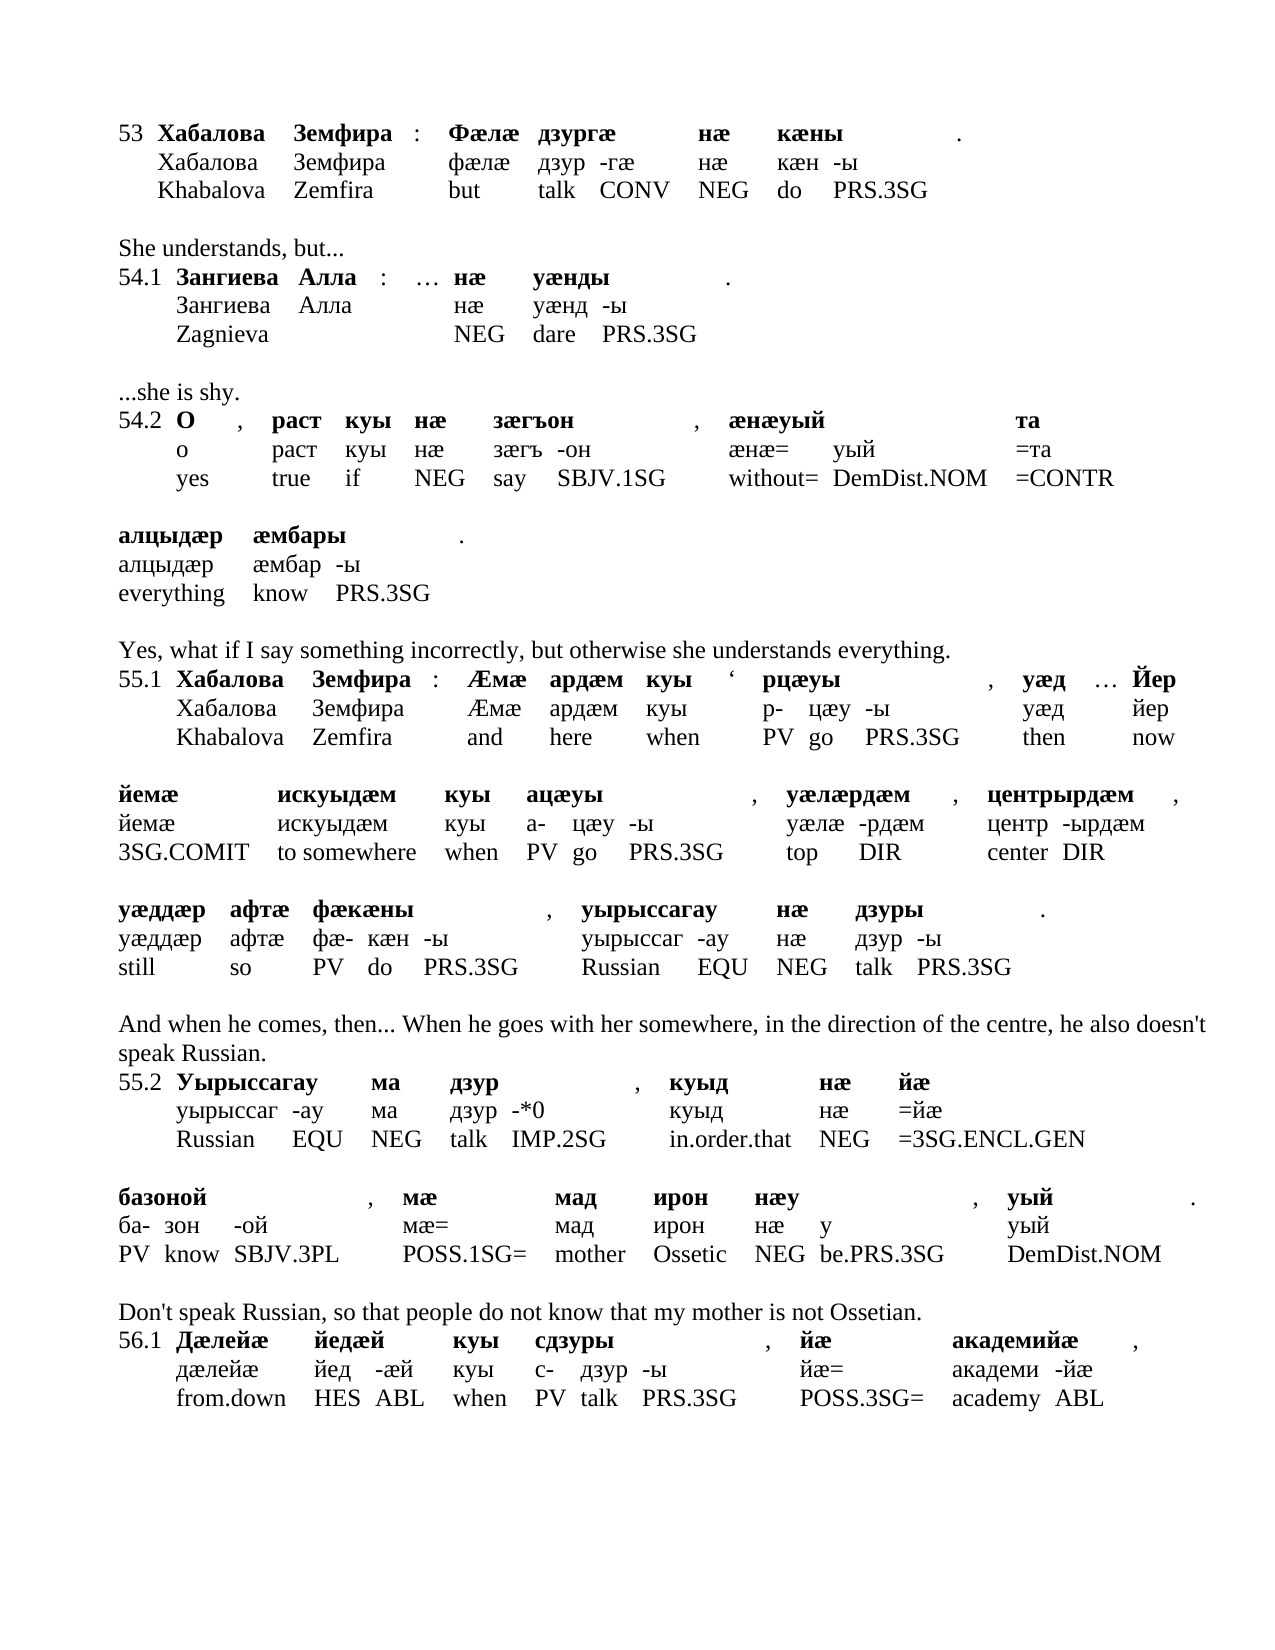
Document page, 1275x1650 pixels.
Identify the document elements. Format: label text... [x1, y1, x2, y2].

text дзур [538, 147, 586, 176]
text , [693, 406, 714, 434]
text йемæ [118, 808, 249, 837]
text дзур [580, 1354, 628, 1383]
text . [956, 118, 977, 147]
text уырыссагау [581, 894, 762, 923]
text уырыссаг [176, 1096, 278, 1124]
text dare [533, 319, 588, 348]
text -ой [233, 1211, 340, 1239]
text go [808, 722, 851, 751]
text алцыдæр [118, 521, 239, 549]
text æмбар [253, 549, 322, 578]
text нæ [698, 118, 763, 147]
text know [164, 1239, 220, 1268]
text Уырыссагау [176, 1067, 357, 1096]
text say [493, 463, 543, 492]
text уæддæр [118, 894, 216, 923]
text mother [554, 1239, 626, 1268]
text 54.2 [118, 406, 162, 434]
text дзур [450, 1067, 621, 1096]
text куы [444, 808, 499, 837]
text йемæ [118, 779, 263, 808]
text ардæм [549, 664, 632, 693]
text у [819, 1211, 945, 1239]
text дæлейæ [176, 1354, 286, 1383]
text CONV [599, 176, 670, 204]
text PV [312, 952, 353, 981]
text нæ [754, 1211, 806, 1239]
text Хабалова [176, 664, 298, 693]
text do [777, 176, 819, 204]
text нæ [819, 1096, 870, 1124]
text зон [164, 1211, 220, 1239]
text та [1015, 406, 1128, 434]
text нæ [776, 894, 841, 923]
text , [751, 779, 772, 808]
text -йæ [1054, 1354, 1105, 1383]
text when [453, 1383, 507, 1412]
text уырыссаг [581, 923, 683, 952]
text мад [554, 1182, 639, 1211]
text ‘ [728, 664, 749, 693]
text кæн [367, 923, 409, 952]
text куыд [669, 1067, 805, 1096]
text академи [952, 1354, 1041, 1383]
text дзур [855, 923, 903, 952]
text talk [538, 176, 586, 204]
text нæ [454, 262, 519, 291]
text Don't speak Russian, so that people do not know that my mother is not Ossetian. [118, 1297, 1249, 1326]
text уæлæрдæм [786, 779, 938, 808]
text . [1039, 894, 1061, 923]
text here [549, 722, 618, 751]
text talk [855, 952, 903, 981]
text раст [272, 406, 331, 434]
text NEG [819, 1124, 870, 1153]
text 53 [118, 118, 143, 147]
text PRS.3SG [865, 722, 960, 751]
text цæу [572, 808, 615, 837]
text раст [272, 434, 317, 463]
text уæнд [533, 291, 588, 319]
text go [572, 837, 615, 866]
text Дæлейæ [176, 1326, 300, 1354]
text NEG [454, 319, 505, 348]
text 56.1 [118, 1326, 162, 1354]
text NEG [698, 176, 749, 204]
text POSS.3SG= [799, 1383, 924, 1412]
text yes [176, 463, 209, 492]
text уый [1007, 1211, 1162, 1239]
text talk [580, 1383, 628, 1412]
text PRS.3SG [335, 578, 431, 607]
text from.down [176, 1383, 286, 1412]
text be.PRS.3SG [819, 1239, 945, 1268]
text academy [952, 1383, 1041, 1412]
text , [367, 1182, 388, 1211]
text æнæ= [728, 434, 819, 463]
text 55.2 [118, 1067, 162, 1096]
text Russian [176, 1124, 278, 1153]
text Yes, what if I say something incorrectly, but otherwise she understands everything. [118, 636, 1249, 664]
text ирон [653, 1182, 741, 1211]
text уый [1007, 1182, 1176, 1211]
text Æмæ [467, 693, 522, 722]
text -ы [917, 923, 1012, 952]
text Ossetic [653, 1239, 727, 1268]
text NEG [414, 463, 466, 492]
text : [432, 664, 453, 693]
text нæ [414, 434, 466, 463]
text центрырдæм [987, 779, 1159, 808]
text PRS.3SG [423, 952, 519, 981]
text =3SG.ENCL.GEN [898, 1124, 1086, 1153]
text уæлæ [786, 808, 845, 837]
text And when he comes, then... When he goes with her somewhere, in the direction of the centre, he also doesn't speak Russian. [118, 1009, 1249, 1067]
text 54.1 [118, 262, 162, 291]
text Фæлæ [448, 118, 524, 147]
text куы [453, 1354, 507, 1383]
text PRS.3SG [628, 837, 724, 866]
text center [987, 837, 1048, 866]
text зæгъ [493, 434, 543, 463]
text when [444, 837, 499, 866]
text -рдæм [858, 808, 924, 837]
text PV [762, 722, 794, 751]
text , [765, 1326, 786, 1354]
text фæ- [312, 923, 353, 952]
text , [952, 779, 973, 808]
text SBJV.3PL [233, 1239, 340, 1268]
text дзургæ [538, 118, 684, 147]
text Земфира [293, 147, 386, 176]
text рцæуы [762, 664, 974, 693]
text Æмæ [467, 664, 536, 693]
text Zagnieva [176, 319, 271, 348]
text нæу [754, 1182, 958, 1211]
text йæ= [799, 1354, 924, 1383]
text нæ [819, 1067, 884, 1096]
text уый [833, 434, 988, 463]
text уæнды [533, 262, 711, 291]
text : [413, 118, 434, 147]
text уæд [1022, 693, 1066, 722]
text to somewhere [277, 837, 417, 866]
text Khabalova [157, 176, 265, 204]
text -*0 [511, 1096, 607, 1124]
text EQU [697, 952, 748, 981]
text in.order.that [669, 1124, 791, 1153]
text : [380, 262, 401, 291]
text PRS.3SG [602, 319, 697, 348]
text йер [1132, 693, 1175, 722]
text talk [450, 1124, 498, 1153]
text true [272, 463, 317, 492]
text , [237, 406, 258, 434]
text куы [444, 779, 512, 808]
text and [467, 722, 522, 751]
text if [345, 463, 386, 492]
text PRS.3SG [917, 952, 1012, 981]
text мад [554, 1211, 626, 1239]
text базоной [118, 1182, 354, 1211]
text PV [534, 1383, 567, 1412]
text =та [1015, 434, 1114, 463]
text -æй [375, 1354, 425, 1383]
text , [546, 894, 567, 923]
text -ы [335, 549, 431, 578]
text куы [453, 1326, 521, 1354]
text афтæ [229, 923, 284, 952]
text , [972, 1182, 993, 1211]
text о [176, 434, 209, 463]
text -гæ [599, 147, 670, 176]
text а- [526, 808, 558, 837]
text уæд [1022, 664, 1079, 693]
text Земфира [312, 693, 404, 722]
text Алла [298, 262, 366, 291]
text . [725, 262, 746, 291]
text р- [762, 693, 794, 722]
text Йер [1132, 664, 1189, 693]
text мæ [402, 1182, 541, 1211]
text дзуры [855, 894, 1026, 923]
text Зангиева [176, 262, 284, 291]
text нæ [698, 147, 749, 176]
text PRS.3SG [642, 1383, 737, 1412]
text when [646, 722, 700, 751]
text -ы [628, 808, 724, 837]
text ацæуы [526, 779, 738, 808]
text куы [345, 434, 386, 463]
text кæны [777, 118, 942, 147]
text NEG [754, 1239, 806, 1268]
text Khabalova [176, 722, 284, 751]
text фæлæ [448, 147, 510, 176]
text Земфира [312, 664, 418, 693]
text йæ [898, 1067, 1100, 1096]
text do [367, 952, 409, 981]
text PV [118, 1239, 150, 1268]
text уæддæр [118, 923, 202, 952]
text … [415, 262, 440, 291]
text О [176, 406, 223, 434]
text PRS.3SG [833, 176, 928, 204]
text SBJV.1SG [557, 463, 666, 492]
text куы [345, 406, 400, 434]
text с- [534, 1354, 567, 1383]
text -ы [423, 923, 519, 952]
text Алла [298, 291, 352, 319]
text ABL [1054, 1383, 1105, 1412]
text then [1022, 722, 1066, 751]
text Земфира [293, 118, 399, 147]
text куыд [669, 1096, 791, 1124]
text , [988, 664, 1009, 693]
text æмбары [253, 521, 444, 549]
text Zemfira [293, 176, 386, 204]
text Хабалова [157, 147, 265, 176]
text , [1173, 779, 1194, 808]
text so [229, 952, 284, 981]
text . [1190, 1182, 1211, 1211]
text ба- [118, 1211, 150, 1239]
text ...she is shy. [118, 377, 1249, 406]
text HES [314, 1383, 361, 1412]
text Хабалова [157, 118, 279, 147]
text фæкæны [312, 894, 532, 923]
text æнæуый [728, 406, 1002, 434]
text кæн [777, 147, 819, 176]
text ардæм [549, 693, 618, 722]
text цæу [808, 693, 851, 722]
text , [634, 1067, 655, 1096]
text нæ [776, 923, 828, 952]
text 55.1 [118, 664, 162, 693]
text ирон [653, 1211, 727, 1239]
text PV [526, 837, 558, 866]
text -ырдæм [1062, 808, 1145, 837]
text 3SG.COMIT [118, 837, 249, 866]
text ABL [375, 1383, 425, 1412]
text ма [371, 1096, 422, 1124]
text -ау [292, 1096, 343, 1124]
text зæгъон [493, 406, 680, 434]
text everything [118, 578, 225, 607]
text but [448, 176, 510, 204]
text йед [314, 1354, 361, 1383]
text now [1132, 722, 1175, 751]
text =йæ [898, 1096, 1086, 1124]
text -ы [642, 1354, 737, 1383]
text сдзуры [534, 1326, 751, 1354]
text top [786, 837, 845, 866]
text алцыдæр [118, 549, 225, 578]
text without= [728, 463, 819, 492]
text IMP.2SG [511, 1124, 607, 1153]
text Zemfira [312, 722, 404, 751]
text =CONTR [1015, 463, 1114, 492]
text Russian [581, 952, 683, 981]
text мæ= [402, 1211, 527, 1239]
text … [1093, 664, 1118, 693]
text , [1132, 1326, 1153, 1354]
text -ы [865, 693, 960, 722]
text NEG [371, 1124, 422, 1153]
text нæ [414, 406, 479, 434]
text DemDist.NOM [833, 463, 988, 492]
text DIR [858, 837, 924, 866]
text -он [557, 434, 666, 463]
text куы [646, 664, 714, 693]
text центр [987, 808, 1048, 837]
text POSS.1SG= [402, 1239, 527, 1268]
text NEG [776, 952, 828, 981]
text She understands, but... [118, 233, 1249, 262]
text академийæ [952, 1326, 1118, 1354]
text -ы [602, 291, 697, 319]
text still [118, 952, 202, 981]
text . [458, 521, 479, 549]
text DIR [1062, 837, 1145, 866]
text нæ [454, 291, 505, 319]
text искуыдæм [277, 808, 417, 837]
text афтæ [229, 894, 298, 923]
text -ау [697, 923, 748, 952]
text дзур [450, 1096, 498, 1124]
text EQU [292, 1124, 343, 1153]
text ма [371, 1067, 436, 1096]
text йæ [799, 1326, 938, 1354]
text Зангиева [176, 291, 271, 319]
text йедæй [314, 1326, 439, 1354]
text куы [646, 693, 700, 722]
text искуыдæм [277, 779, 431, 808]
text -ы [833, 147, 928, 176]
text Хабалова [176, 693, 284, 722]
text DemDist.NOM [1007, 1239, 1162, 1268]
text know [253, 578, 322, 607]
